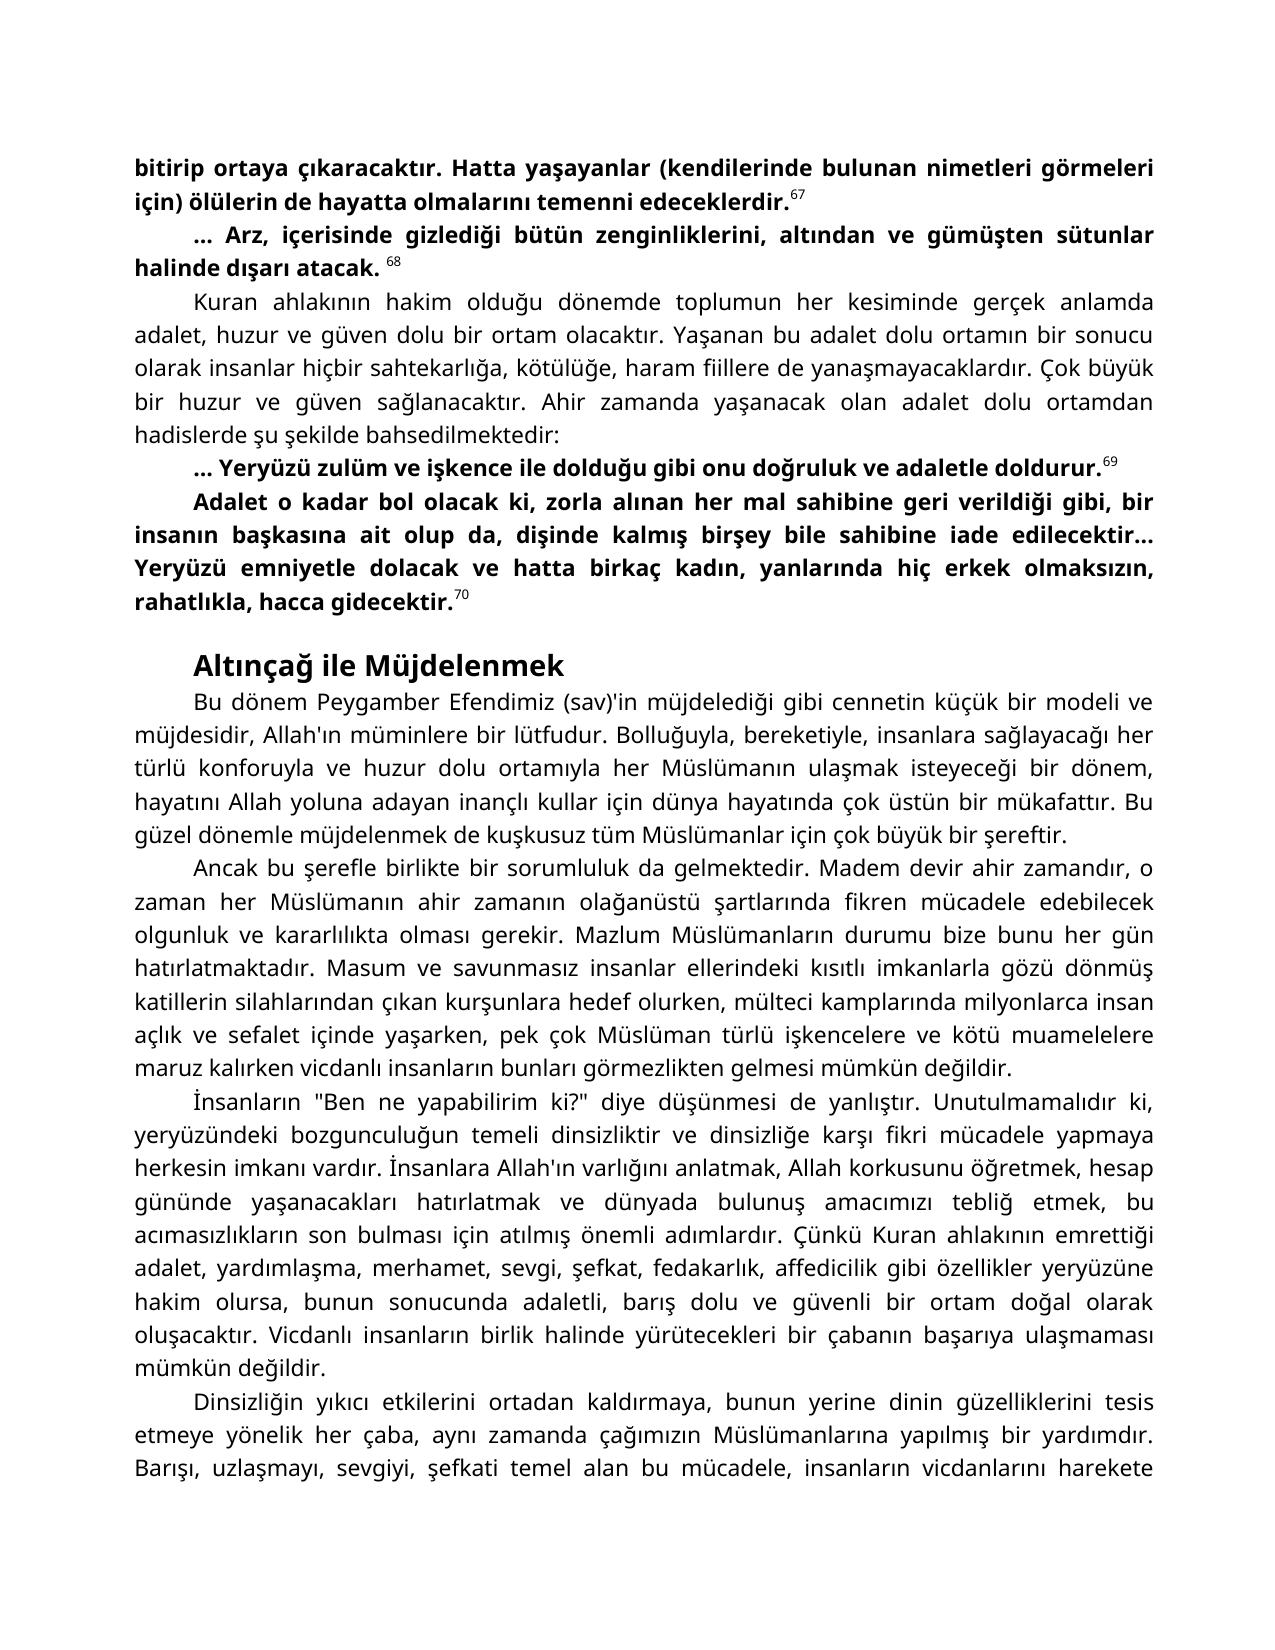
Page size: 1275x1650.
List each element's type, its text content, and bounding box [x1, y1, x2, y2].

text Adalet o kadar bol olacak ki, zorla alınan her mal sahibine geri verildiği gibi, bir insanın başkasına ait olup da, dişinde kalmış birşey bile sahibine iade edilecektir... Yeryüzü emniyetle dolacak ve hatta birkaç kadın, yanlarında hiç erkek olmaksızın, rahatlıkla, hacca gidecektir.70 [134, 483, 1155, 617]
text Dinsizliğin yıkıcı etkilerini ortadan kaldırmaya, bunun yerine dinin güzelliklerini tesis etmeye yönelik her çaba, aynı zamanda çağımızın Müslümanlarına yapılmış bir yardımdır. Barışı, uzlaşmayı, sevgiyi, şefkati temel alan bu mücadele, insanların vicdanlarını harekete [134, 1383, 1155, 1483]
text Ancak bu şerefle birlikte bir sorumluluk da gelmektedir. Madem devir ahir zamandır, o zaman her Müslümanın ahir zamanın olağanüstü şartlarında fikren mücadele edebilecek olgunluk ve kararlılıkta olması gerekir. Mazlum Müslümanların durumu bize bunu her gün hatırlatmaktadır. Masum ve savunmasız insanlar ellerindeki kısıtlı imkanlarla gözü dönmüş katillerin silahlarından çıkan kurşunlara hedef olurken, mülteci kamplarında milyonlarca insan açlık ve sefalet içinde yaşarken, pek çok Müslüman türlü işkencelere ve kötü muamelelere maruz kalırken vicdanlı insanların bunları görmezlikten gelmesi mümkün değildir. [134, 850, 1155, 1083]
text Kuran ahlakının hakim olduğu dönemde toplumun her kesiminde gerçek anlamda adalet, huzur ve güven dolu bir ortam olacaktır. Yaşanan bu adalet dolu ortamın bir sonucu olarak insanlar hiçbir sahtekarlığa, kötülüğe, haram fiillere de yanaşmayacaklardır. Çok büyük bir huzur ve güven sağlanacaktır. Ahir zamanda yaşanacak olan adalet dolu ortamdan hadislerde şu şekilde bahsedilmektedir: [134, 283, 1155, 450]
text … Yeryüzü zulüm ve işkence ile dolduğu gibi onu doğruluk ve adaletle doldurur.69 [134, 450, 1155, 483]
text İnsanların "Ben ne yapabilirim ki?" diye düşünmesi de yanlıştır. Unutulmamalıdır ki, yeryüzündeki bozgunculuğun temeli dinsizliktir ve dinsizliğe karşı fikri mücadele yapmaya herkesin imkanı vardır. İnsanlara Allah'ın varlığını anlatmak, Allah korkusunu öğretmek, hesap gününde yaşanacakları hatırlatmak ve dünyada bulunuş amacımızı tebliğ etmek, bu acımasızlıkların son bulması için atılmış önemli adımlardır. Çünkü Kuran ahlakının emrettiği adalet, yardımlaşma, merhamet, sevgi, şefkat, fedakarlık, affedicilik gibi özellikler yeryüzüne hakim olursa, bunun sonucunda adaletli, barış dolu ve güvenli bir ortam doğal olarak oluşacaktır. Vicdanlı insanların birlik halinde yürütecekleri bir çabanın başarıya ulaşmaması mümkün değildir. [134, 1083, 1155, 1383]
text Bu dönem Peygamber Efendimiz (sav)'in müjdelediği gibi cennetin küçük bir modeli ve müjdesidir, Allah'ın müminlere bir lütfudur. Bolluğuyla, bereketiyle, insanlara sağlayacağı her türlü konforuyla ve huzur dolu ortamıyla her Müslümanın ulaşmak isteyeceği bir dönem, hayatını Allah yoluna adayan inançlı kullar için dünya hayatında çok üstün bir mükafattır. Bu güzel dönemle müjdelenmek de kuşkusuz tüm Müslümanlar için çok büyük bir şereftir. [134, 683, 1155, 850]
text … Arz, içerisinde gizlediği bütün zenginliklerini, altından ve gümüşten sütunlar halinde dışarı atacak. 68 [134, 217, 1155, 283]
text bitirip ortaya çıkaracaktır. Hatta yaşayanlar (kendilerinde bulunan nimetleri görmeleri için) ölülerin de hayatta olmalarını temenni edeceklerdir.67 [134, 150, 1155, 217]
subtitle Altınçağ ile Müjdelenmek [134, 650, 1155, 683]
